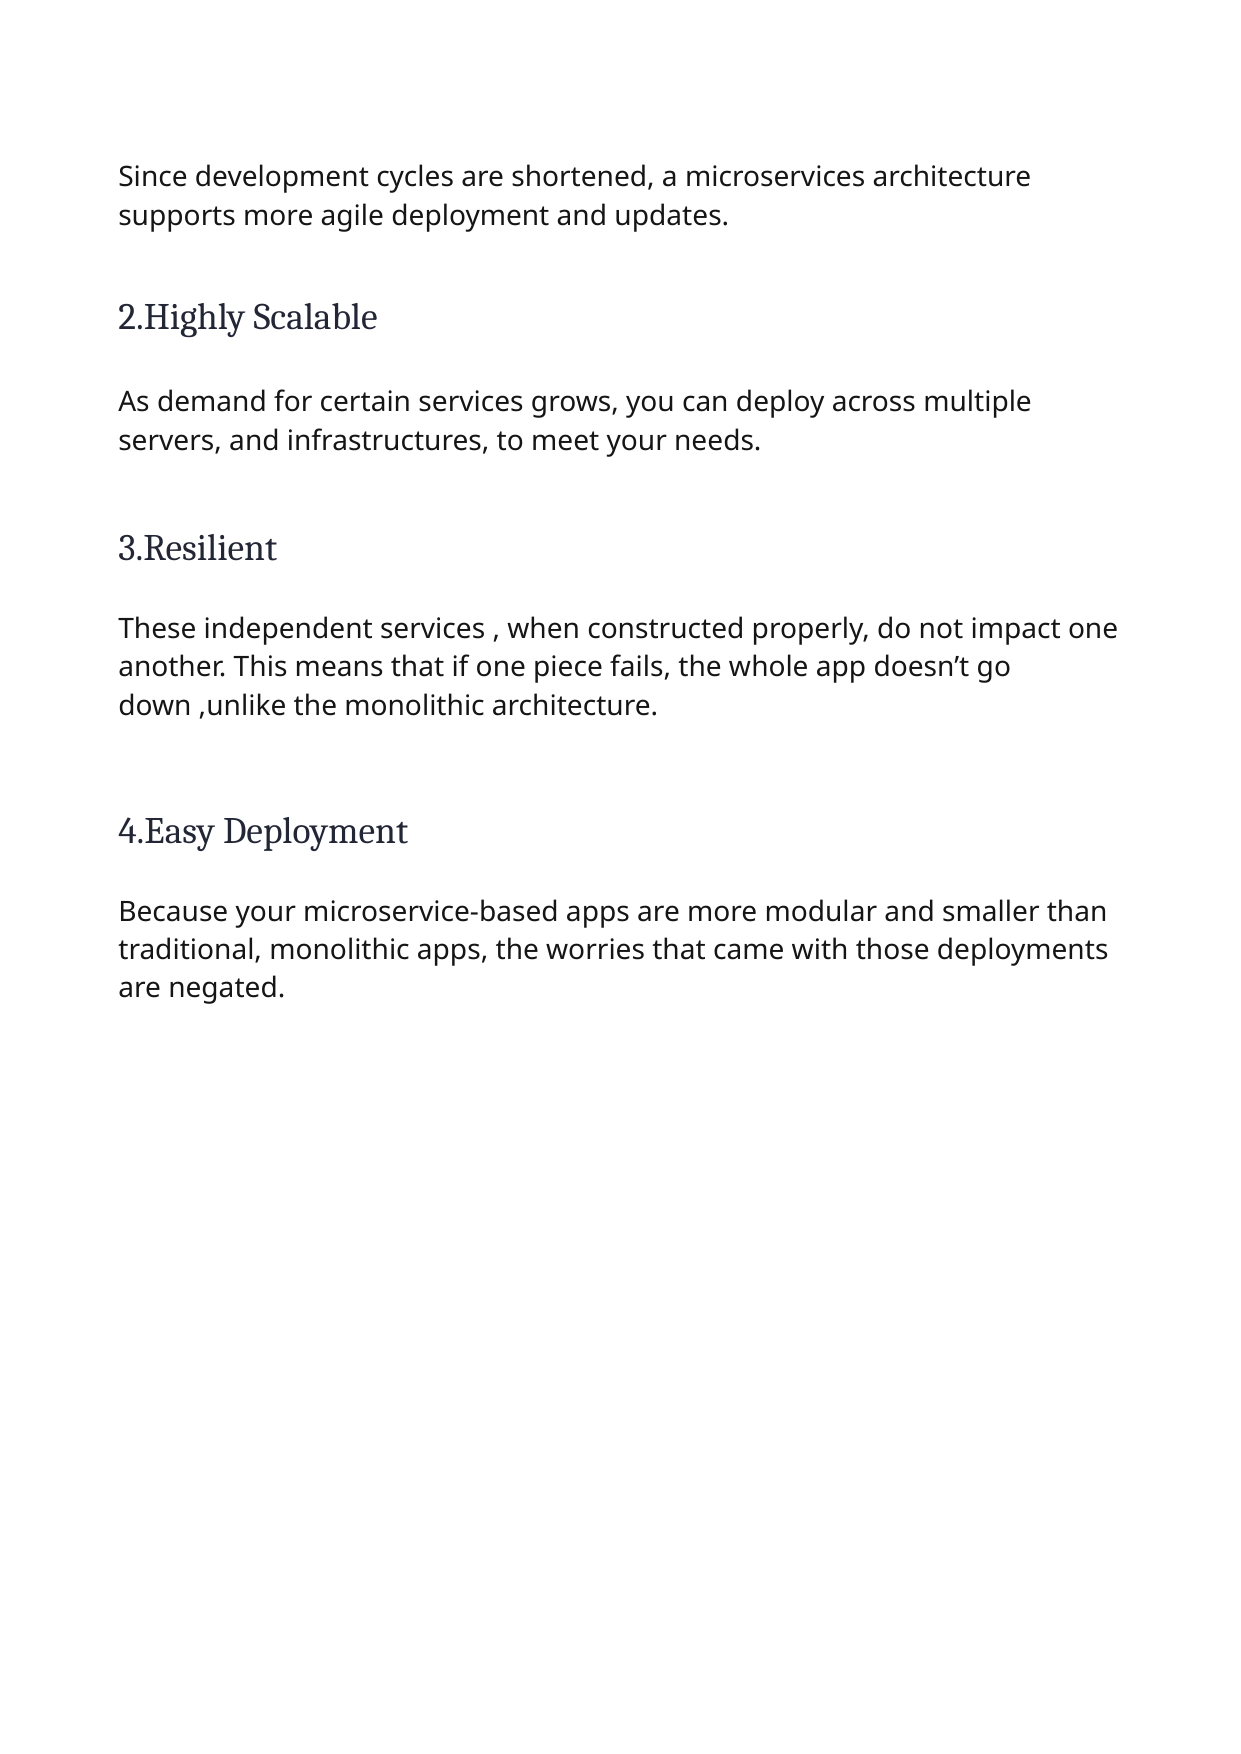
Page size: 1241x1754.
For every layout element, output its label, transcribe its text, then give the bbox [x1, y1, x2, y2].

text 2.Highly Scalable [118, 295, 1122, 338]
text Since development cycles are shortened, a microservices architecture supports more agile deployment and updates. [118, 156, 1122, 233]
text These independent services , when constructed properly, do not impact one another. This means that if one piece fails, the whole app doesn’t go down ,unlike the monolithic architecture. [118, 608, 1122, 723]
text 3.Resilient [118, 527, 1122, 570]
text Because your microservice-based apps are more modular and smaller than traditional, monolithic apps, the worries that came with those deployments are negated. [118, 891, 1122, 1006]
text 4.Easy Deployment [118, 809, 1122, 852]
text As demand for certain services grows, you can deploy across multiple servers, and infrastructures, to meet your needs. [118, 382, 1122, 458]
